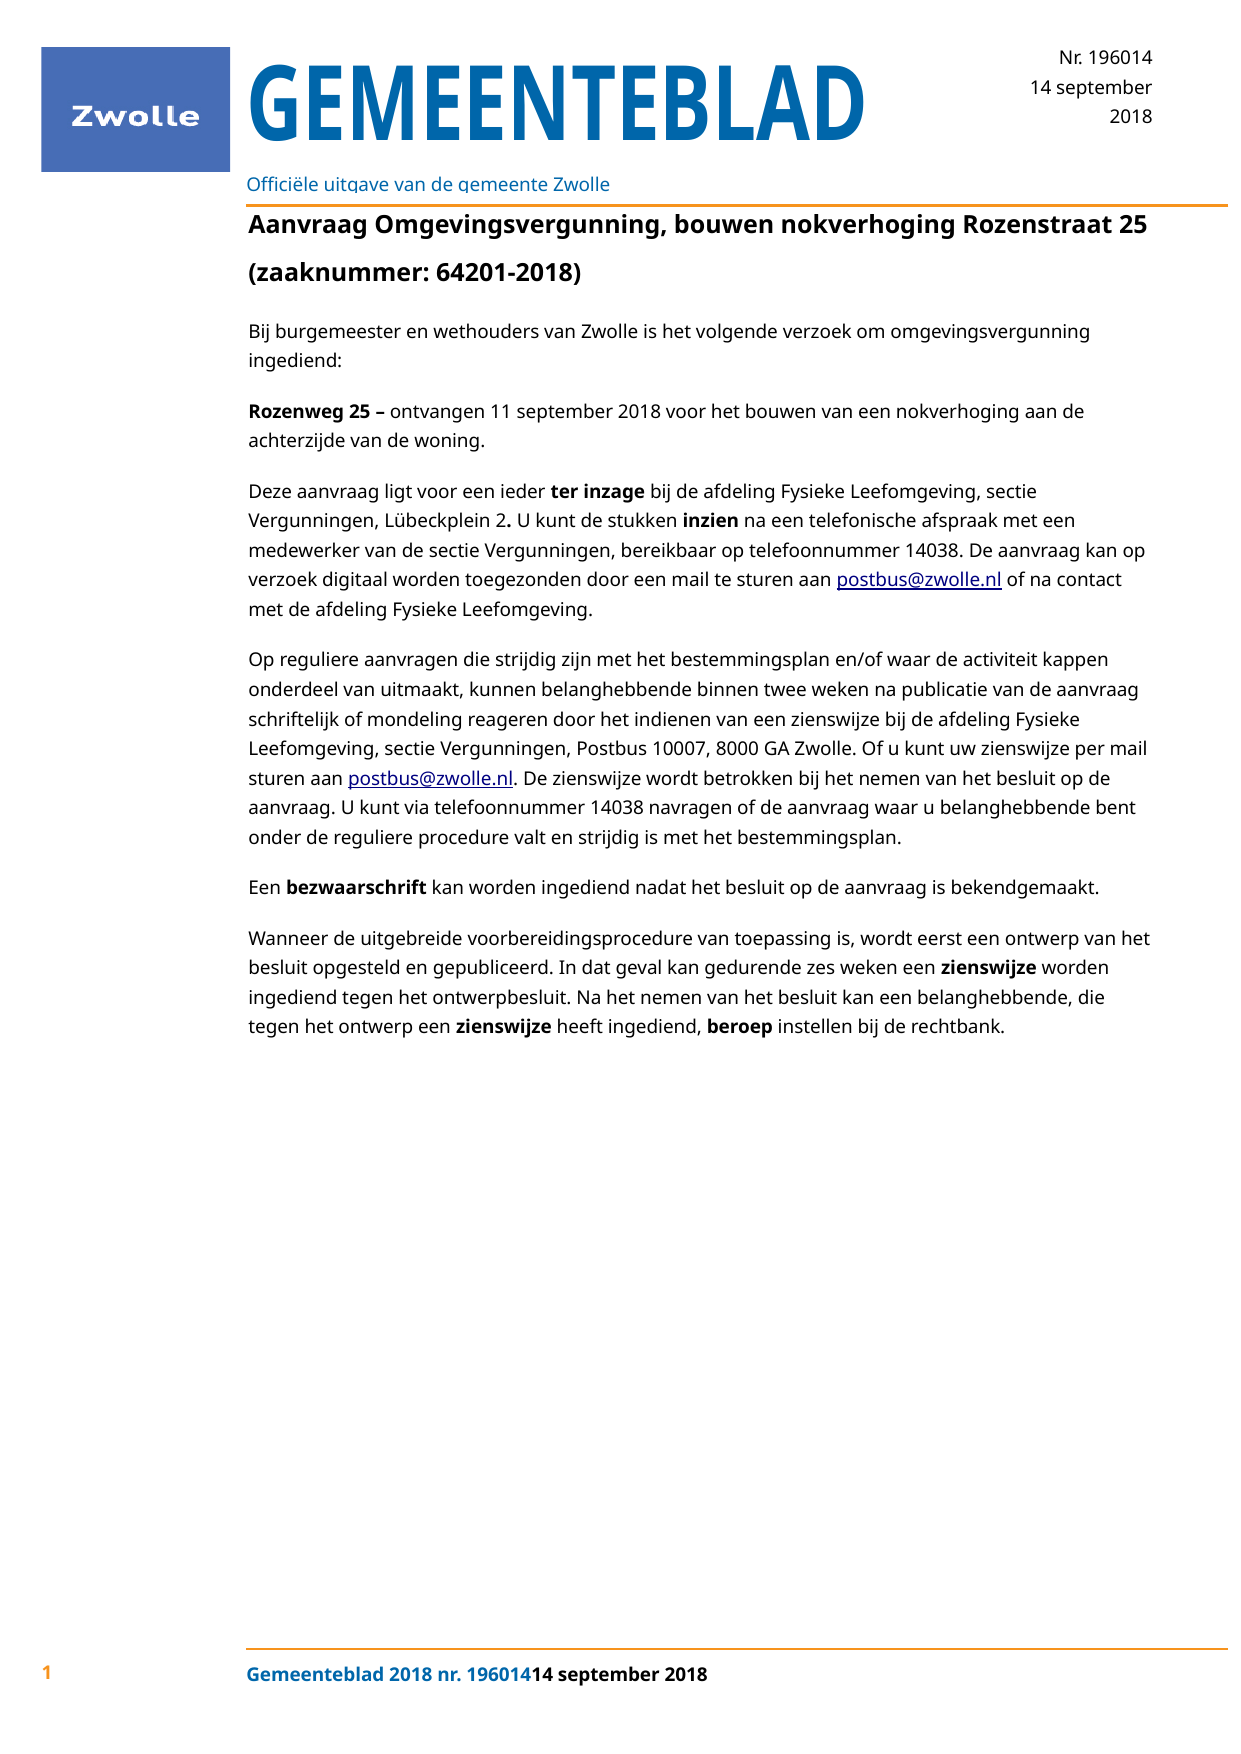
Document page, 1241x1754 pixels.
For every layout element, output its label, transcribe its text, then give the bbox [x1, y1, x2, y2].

picture [41, 47, 231, 172]
text Wanneer de uitgebreide voorbereidingsprocedure van toepassing is, wordt eerst een ontwerp van het besluit opgesteld en gepubliceerd. In dat geval kan gedurende zes weken een zienswijze worden ingediend tegen het ontwerpbesluit. Na het nemen van het besluit kan een belanghebbende, die tegen het ontwerp een zienswijze heeft ingediend, beroep instellen bij de rechtbank. [248, 925, 1152, 1039]
text Deze aanvraag ligt voor een ieder ter inzage bij de afdeling Fysieke Leefomgeving, sectie Vergunningen, Lübeckplein 2. U kunt de stukken inzien na een telefonische afspraak met een medewerker van de sectie Vergunningen, bereikbaar op telefoonnummer 14038. De aanvraag kan op verzoek digitaal worden toegezonden door een mail te sturen aan postbus@zwolle.nl of na contact met de afdeling Fysieke Leefomgeving. [248, 478, 1152, 622]
text Op reguliere aanvragen die strijdig zijn met het bestemmingsplan en/of waar de activiteit kappen onderdeel van uitmaakt, kunnen belanghebbende binnen twee weken na publicatie van de aanvraag schriftelijk of mondeling reageren door het indienen van een zienswijze bij de afdeling Fysieke Leefomgeving, sectie Vergunningen, Postbus 10007, 8000 GA Zwolle. Of u kunt uw zienswijze per mail sturen aan postbus@zwolle.nl. De zienswijze wordt betrokken bij het nemen van het besluit op de aanvraag. U kunt via telefoonnummer 14038 navragen of de aanvraag waar u belanghebbende bent onder de reguliere procedure valt en strijdig is met het bestemmingsplan. [248, 647, 1152, 850]
text Bij burgemeester en wethouders van Zwolle is het volgende verzoek om omgevingsvergunning ingediend: [248, 318, 1152, 373]
text Aanvraag Omgevingsvergunning, bouwen nokverhoging Rozenstraat 25 (zaaknummer: 64201-2018) [248, 207, 1152, 288]
text Een bezwaarschrift kan worden ingediend nadat het besluit op de aanvraag is bekendgemaakt. [248, 874, 1152, 900]
text Rozenweg 25 – ontvangen 11 september 2018 voor het bouwen van een nokverhoging aan de achterzijde van de woning. [248, 398, 1152, 453]
